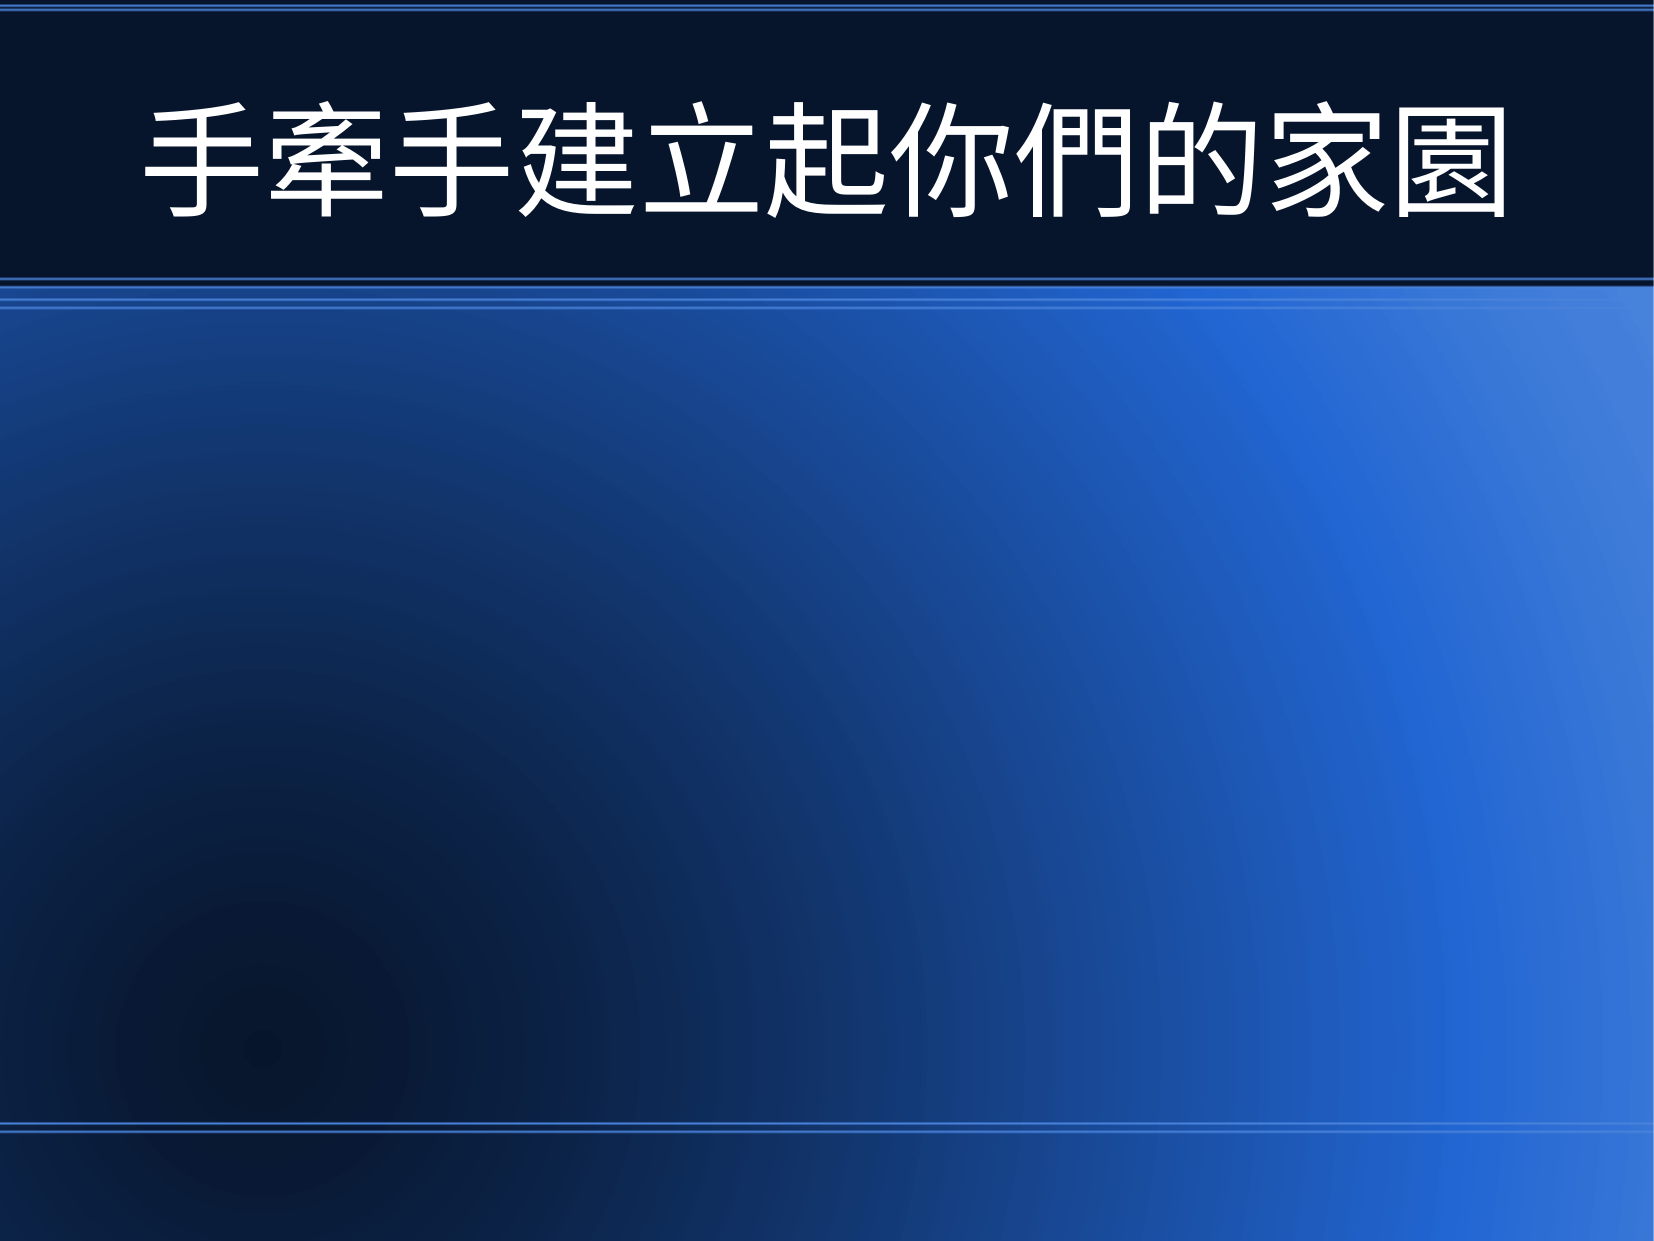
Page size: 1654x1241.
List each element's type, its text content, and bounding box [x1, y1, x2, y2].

picture [0, 0, 1654, 1241]
title 手牽手建立起你們的家園 [82, 49, 1571, 257]
